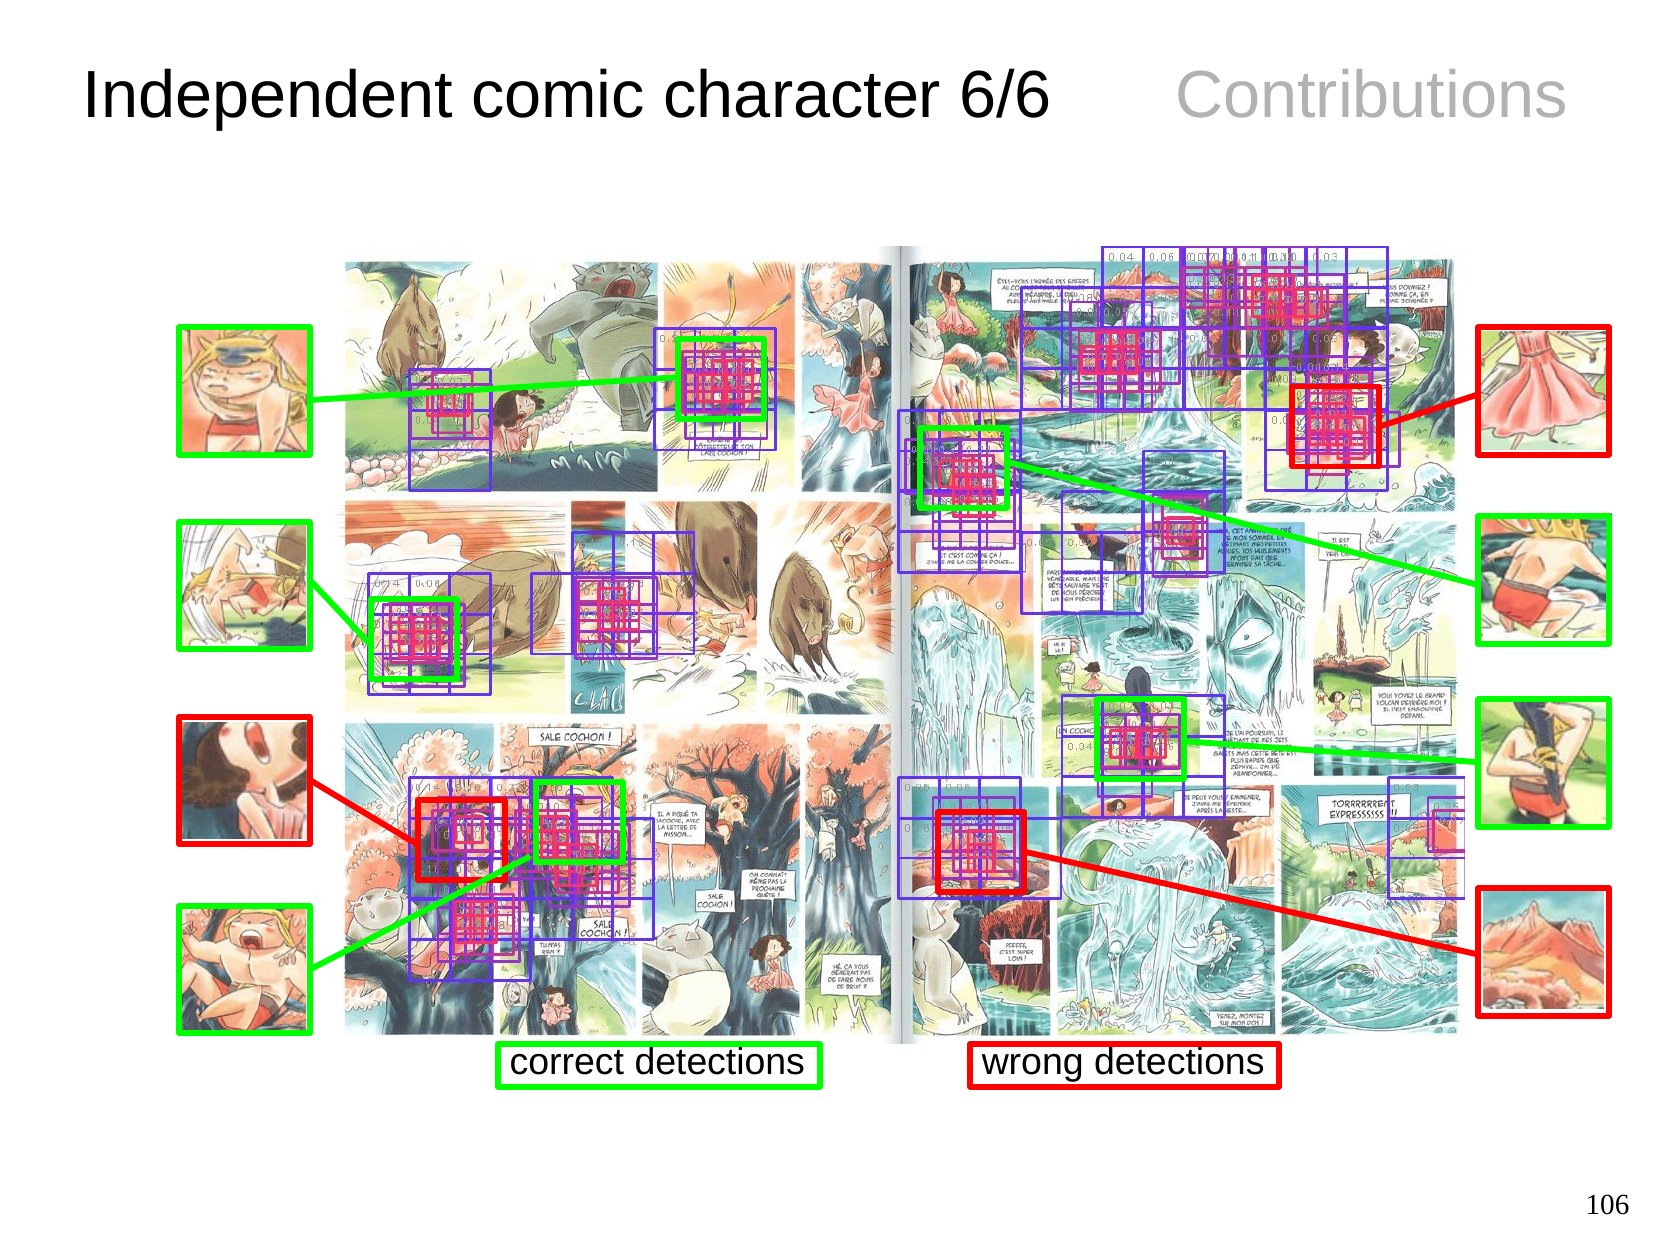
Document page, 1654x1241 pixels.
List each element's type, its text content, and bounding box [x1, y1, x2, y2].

picture [681, 342, 761, 416]
picture [182, 525, 306, 646]
picture [327, 795, 469, 956]
picture [941, 815, 1021, 889]
text_box wrong detections [973, 1047, 1276, 1084]
picture [1483, 891, 1604, 1009]
picture [1100, 702, 1181, 776]
text_box wrong detections [967, 1033, 1322, 1091]
text_box correct detections [494, 1033, 850, 1091]
picture [374, 602, 454, 676]
picture [1295, 389, 1376, 464]
picture [182, 722, 307, 839]
picture [1481, 519, 1606, 638]
picture [923, 431, 1004, 505]
picture [182, 330, 307, 452]
picture [182, 909, 306, 1030]
picture [1481, 702, 1606, 824]
title Independent comic character 6/6 [82, 49, 1571, 139]
picture [327, 246, 1465, 1044]
picture [1481, 331, 1606, 450]
picture [421, 803, 502, 877]
